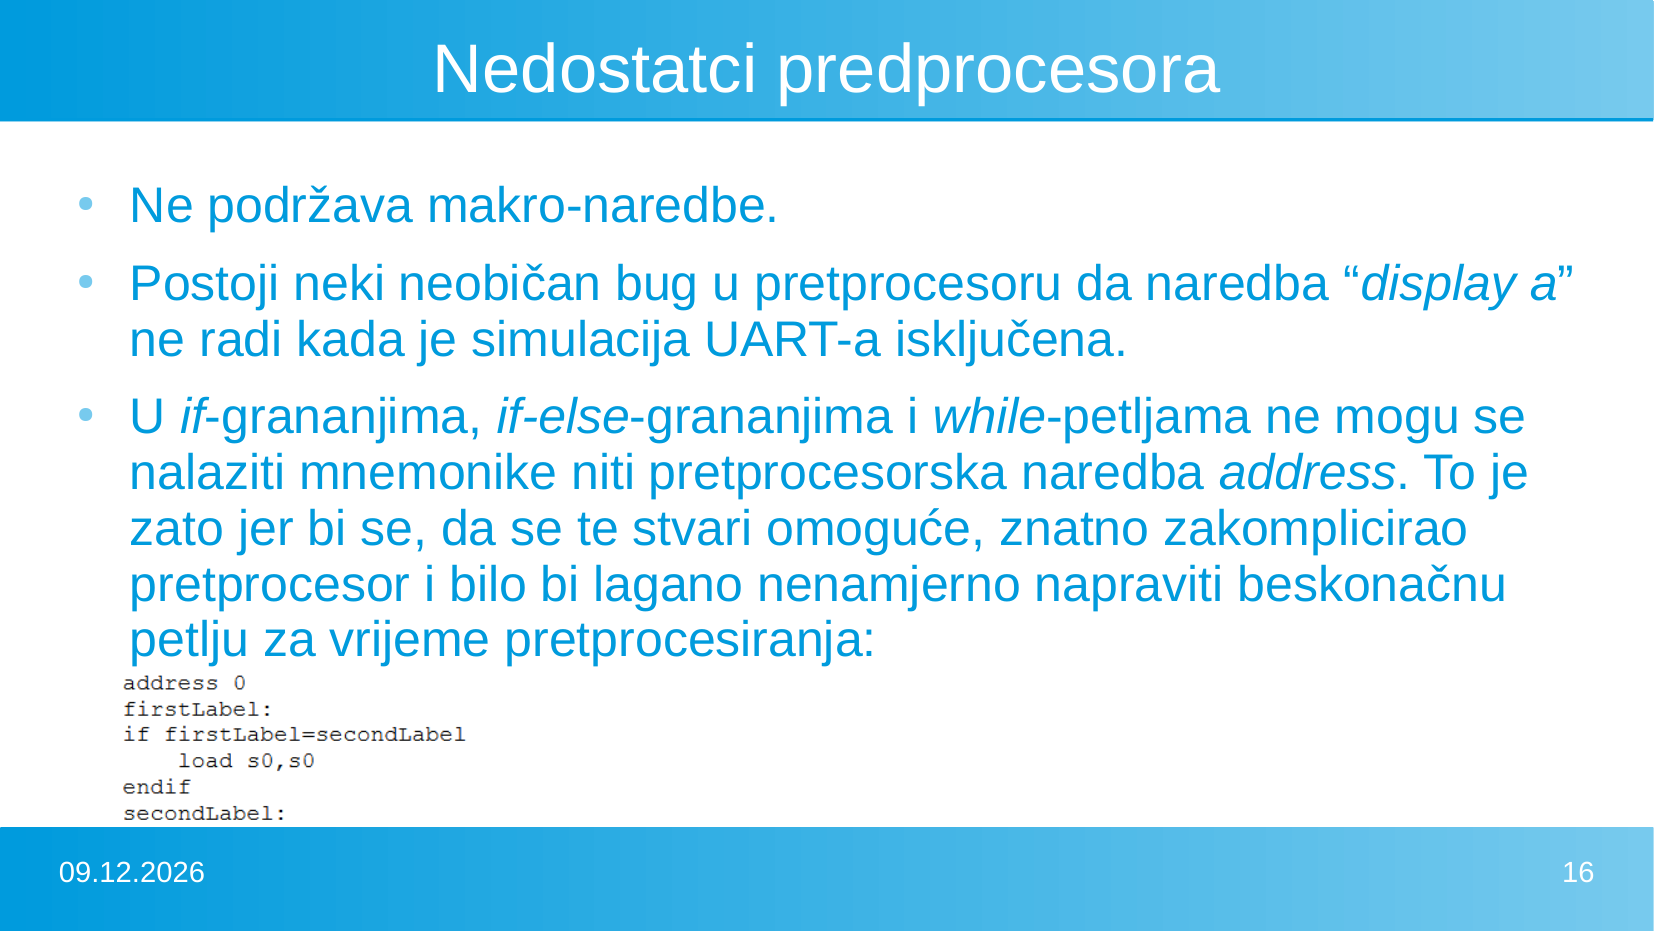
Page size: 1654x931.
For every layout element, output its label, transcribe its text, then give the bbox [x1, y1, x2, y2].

picture [112, 672, 489, 826]
title Nedostatci predprocesora [59, 29, 1595, 108]
list Ne podržava makro-naredbe. Postoji neki neobičan bug u pretprocesoru da naredba “display a” ne radi kada je simulacija UART-a isključena. U if-grananjima, if-else-grananjima i while-petljama ne mogu se nalaziti mnemonike niti pretprocesorska naredba address. To je zato jer bi se, da se te stvari omoguće, znatno zakomplicirao pretprocesor i bilo bi lagano nenamjerno napraviti beskonačnu petlju za vrijeme pretprocesiranja: [59, 177, 1595, 768]
